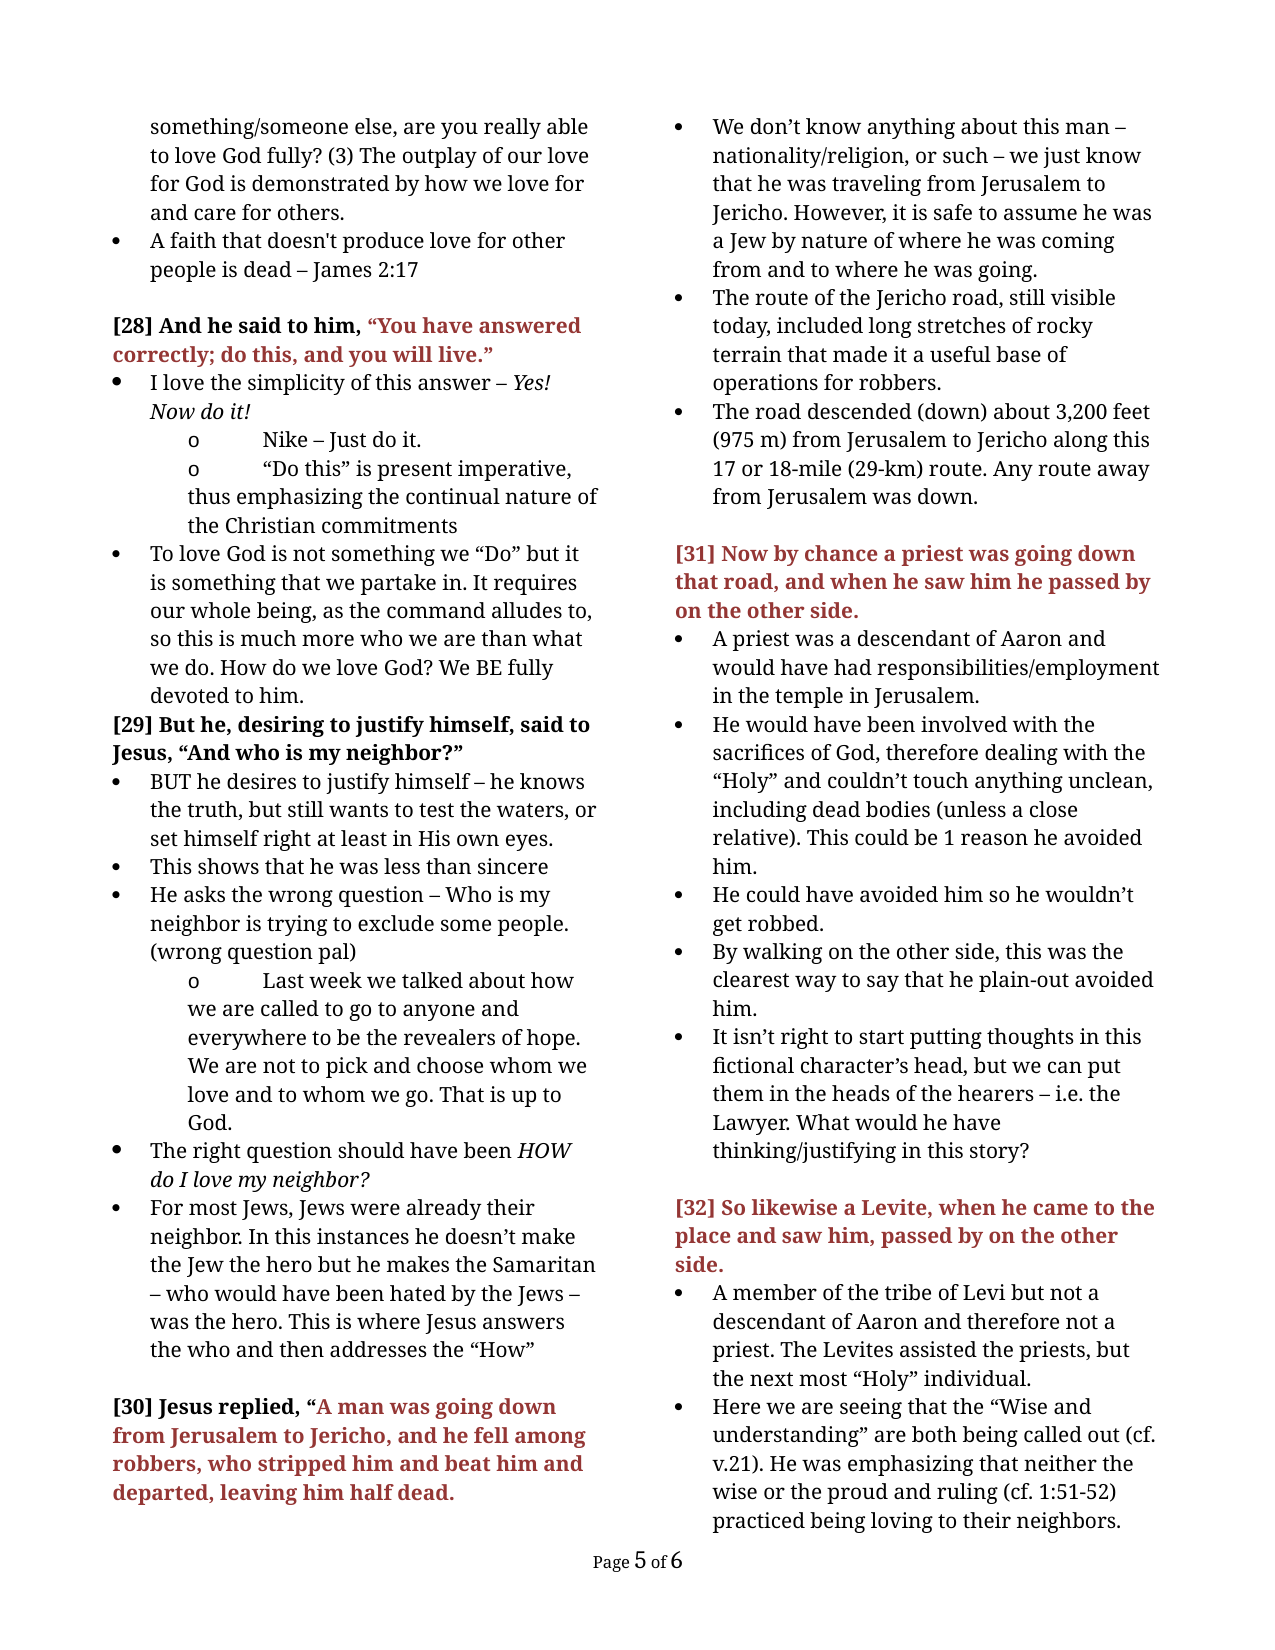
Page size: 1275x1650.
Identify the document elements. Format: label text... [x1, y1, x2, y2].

list Nike – Just do it. [187, 425, 600, 454]
list Last week we talked about how we are called to go to anyone and everywhere to be the revealers of hope. We are not to pick and choose whom we love and to whom we go. That is up to God. [187, 966, 600, 1137]
list A member of the tribe of Levi but not a descendant of Aaron and therefore not a priest. The Levites assisted the priests, but the next most “Holy” individual. [675, 1278, 1162, 1392]
list For most Jews, Jews were already their neighbor. In this instances he doesn’t make the Jew the hero but he makes the Samaritan – who would have been hated by the Jews – was the hero. This is where Jesus answers the who and then addresses the “How” [112, 1193, 600, 1364]
list something/someone else, are you really able to love God fully? (3) The outplay of our love for God is demonstrated by how we love for and care for others. [112, 112, 600, 226]
text [32] So likewise a Levite, when he came to the place and saw him, passed by on the other side. [675, 1193, 1162, 1278]
list This shows that he was less than sincere [112, 852, 600, 881]
list I love the simplicity of this answer – Yes! Now do it! [112, 368, 600, 425]
list We don’t know anything about this man – nationality/religion, or such – we just know that he was traveling from Jerusalem to Jericho. However, it is safe to assume he was a Jew by nature of where he was coming from and to where he was going. [675, 112, 1162, 283]
list To love God is not something we “Do” but it is something that we partake in. It requires our whole being, as the command alludes to, so this is much more who we are than what we do. How do we love God? We BE fully devoted to him. [112, 539, 600, 710]
list He would have been involved with the sacrifices of God, therefore dealing with the “Holy” and couldn’t touch anything unclean, including dead bodies (unless a close relative). This could be 1 reason he avoided him. [675, 710, 1162, 880]
text [28] And he said to him, “You have answered correctly; do this, and you will live.” [112, 312, 600, 368]
list The right question should have been HOW do I love my neighbor? [112, 1137, 600, 1193]
list The route of the Jericho road, still visible today, included long stretches of rocky terrain that made it a useful base of operations for robbers. [675, 283, 1162, 397]
list He asks the wrong question – Who is my neighbor is trying to exclude some people. (wrong question pal) [112, 881, 600, 966]
list The road descended (down) about 3,200 feet (975 m) from Jerusalem to Jericho along this 17 or 18-mile (29-km) route. Any route away from Jerusalem was down. [675, 397, 1162, 511]
list “Do this” is present imperative, thus emphasizing the continual nature of the Christian commitments [187, 454, 600, 539]
text [29] But he, desiring to justify himself, said to Jesus, “And who is my neighbor?” [112, 710, 600, 767]
list A faith that doesn't produce love for other people is dead – James 2:17 [112, 226, 600, 283]
list By walking on the other side, this was the clearest way to say that he plain-out avoided him. [675, 937, 1162, 1022]
list BUT he desires to justify himself – he knows the truth, but still wants to test the waters, or set himself right at least in His own eyes. [112, 767, 600, 852]
list He could have avoided him so he wouldn’t get robbed. [675, 880, 1162, 937]
text [30] Jesus replied, “A man was going down from Jerusalem to Jericho, and he fell among robbers, who stripped him and beat him and departed, leaving him half dead. [112, 1392, 600, 1506]
list It isn’t right to start putting thoughts in this fictional character’s head, but we can put them in the heads of the hearers – i.e. the Lawyer. What would he have thinking/justifying in this story? [675, 1022, 1162, 1165]
list Here we are seeing that the “Wise and understanding” are both being called out (cf. v.21). He was emphasizing that neither the wise or the proud and ruling (cf. 1:51-52) practiced being loving to their neighbors. [675, 1392, 1162, 1534]
list A priest was a descendant of Aaron and would have had responsibilities/employment in the temple in Jerusalem. [675, 624, 1162, 710]
text [31] Now by chance a priest was going down that road, and when he saw him he passed by on the other side. [675, 539, 1162, 624]
